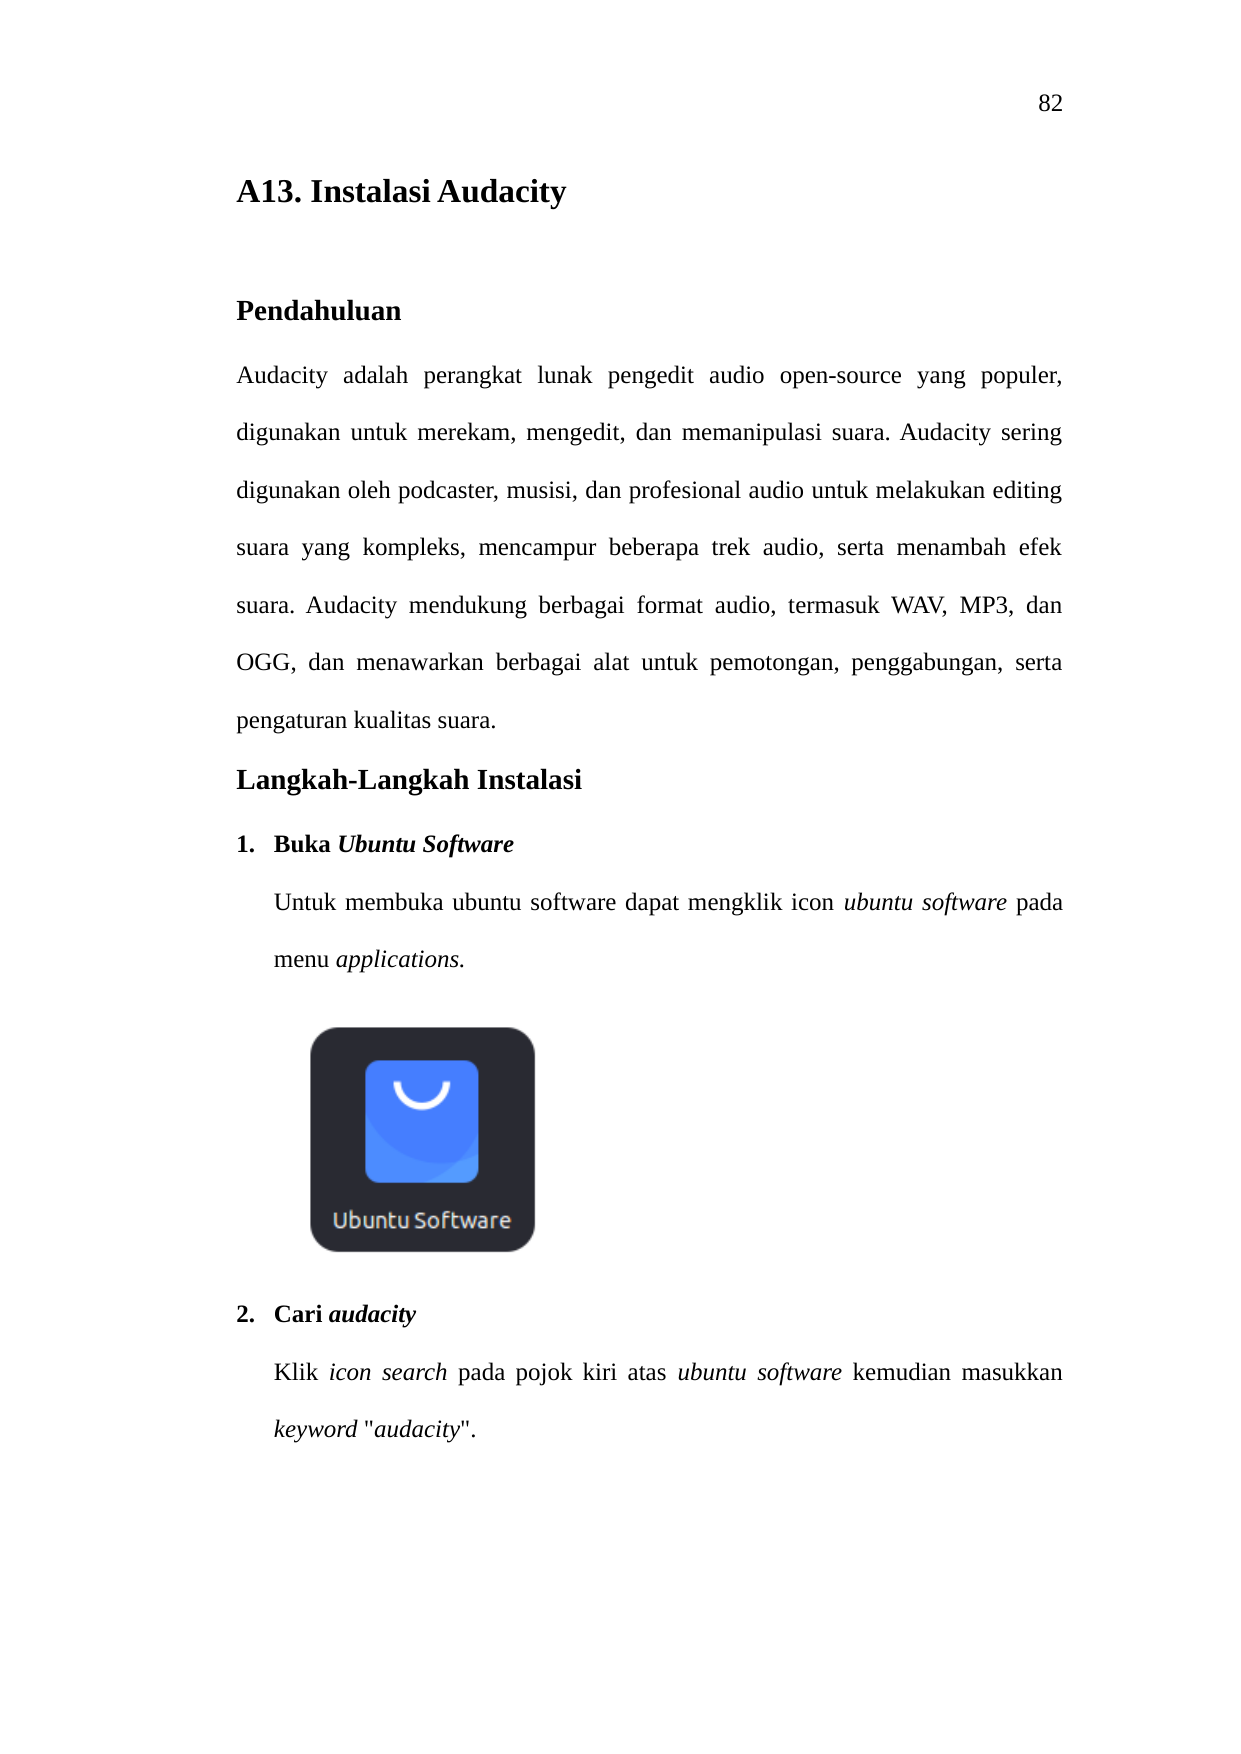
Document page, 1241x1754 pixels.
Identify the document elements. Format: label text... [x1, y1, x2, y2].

text Langkah-Langkah Instalasi [236, 762, 1063, 796]
text Pendahuluan [236, 293, 1063, 326]
subtitle A13. Instalasi Audacity [236, 172, 1063, 210]
picture [273, 1002, 576, 1271]
text Audacity adalah perangkat lunak pengedit audio open-source yang populer, digunakan untuk merekam, mengedit, dan memanipulasi suara. Audacity sering digunakan oleh podcaster, musisi, dan profesional audio untuk melakukan editing suara yang kompleks, mencampur beberapa trek audio, serta menambah efek suara. Audacity mendukung berbagai format audio, termasuk WAV, MP3, dan OGG, dan menawarkan berbagai alat untuk pemotongan, penggabungan, serta pengaturan kualitas suara. [236, 360, 1063, 734]
list Klik icon search pada pojok kiri atas ubuntu software kemudian masukkan keyword "audacity". [236, 1357, 1063, 1443]
list Untuk membuka ubuntu software dapat mengklik icon ubuntu software pada menu applications. [236, 887, 1063, 973]
list Buka Ubuntu Software [236, 829, 1063, 858]
list Cari audacity [236, 1299, 1063, 1328]
